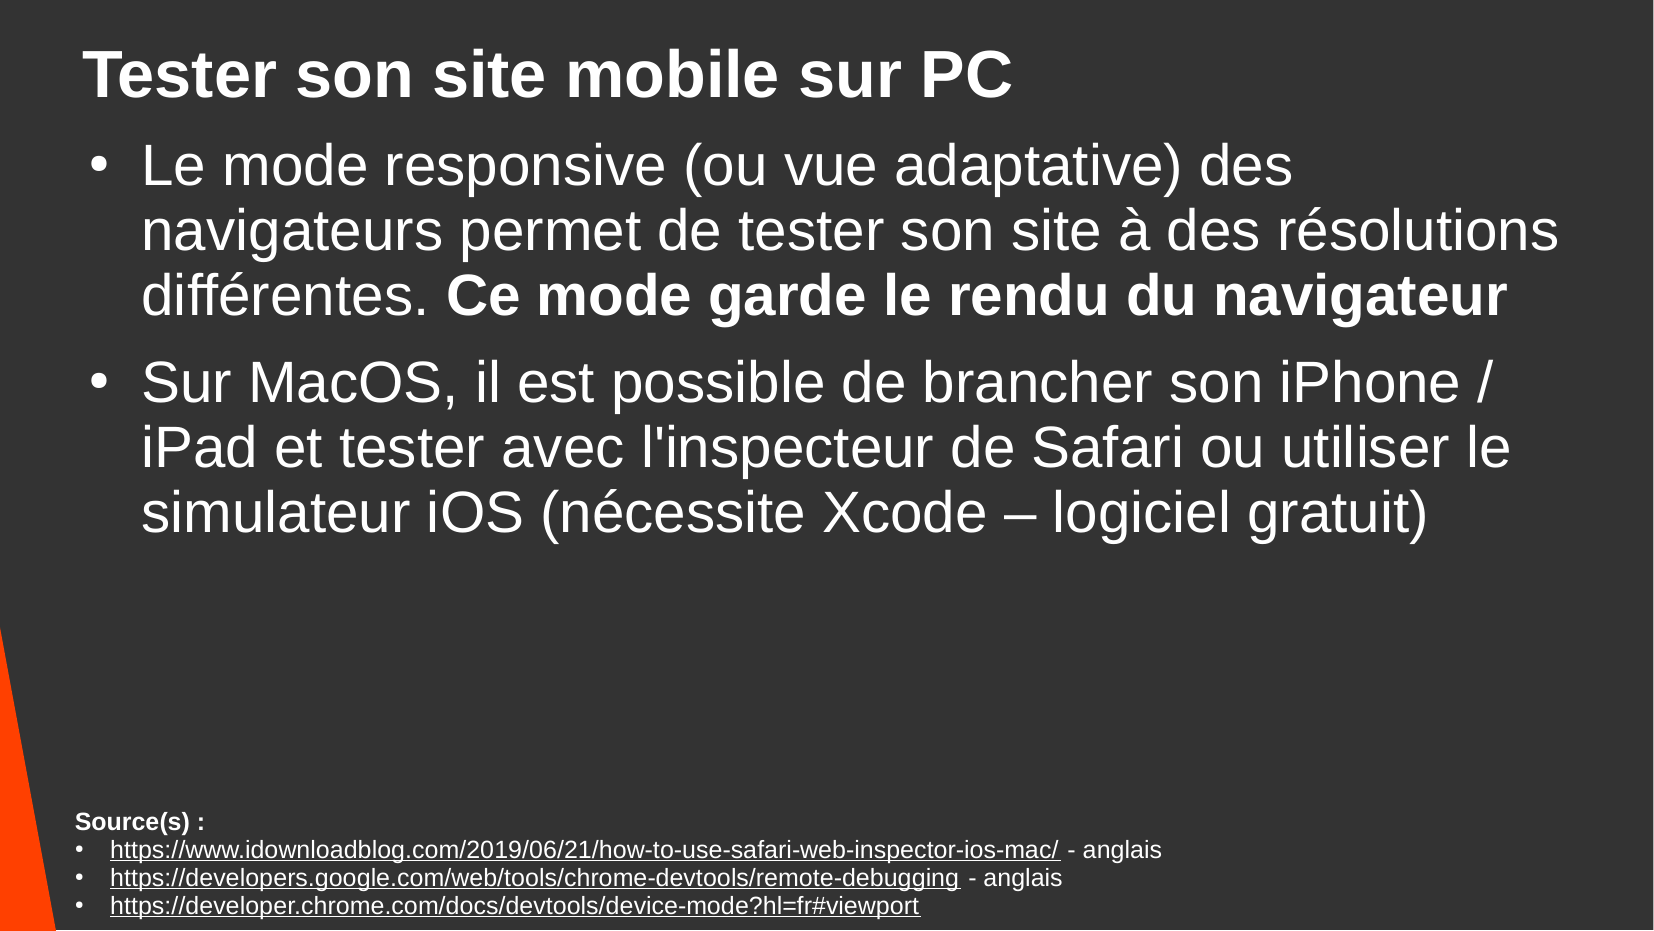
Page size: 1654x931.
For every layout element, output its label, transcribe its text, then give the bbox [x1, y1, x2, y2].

text_box [0, 627, 57, 931]
text_box Source(s) : https://www.idownloadblog.com/2019/06/21/how-to-use-safari-web-inspector-ios-mac/ - anglais https://developers.google.com/web/tools/chrome-devtools/remote-debugging - anglais https://developer.chrome.com/docs/devtools/device-mode?hl=fr#viewport [60, 800, 1217, 928]
title Tester son site mobile sur PC [82, 37, 1571, 112]
list Le mode responsive (ou vue adaptative) des navigateurs permet de tester son site à des résolutions différentes. Ce mode garde le rendu du navigateur Sur MacOS, il est possible de brancher son iPhone / iPad et tester avec l'inspecteur de Safari ou utiliser le simulateur iOS (nécessite Xcode – logiciel gratuit) [70, 132, 1605, 591]
